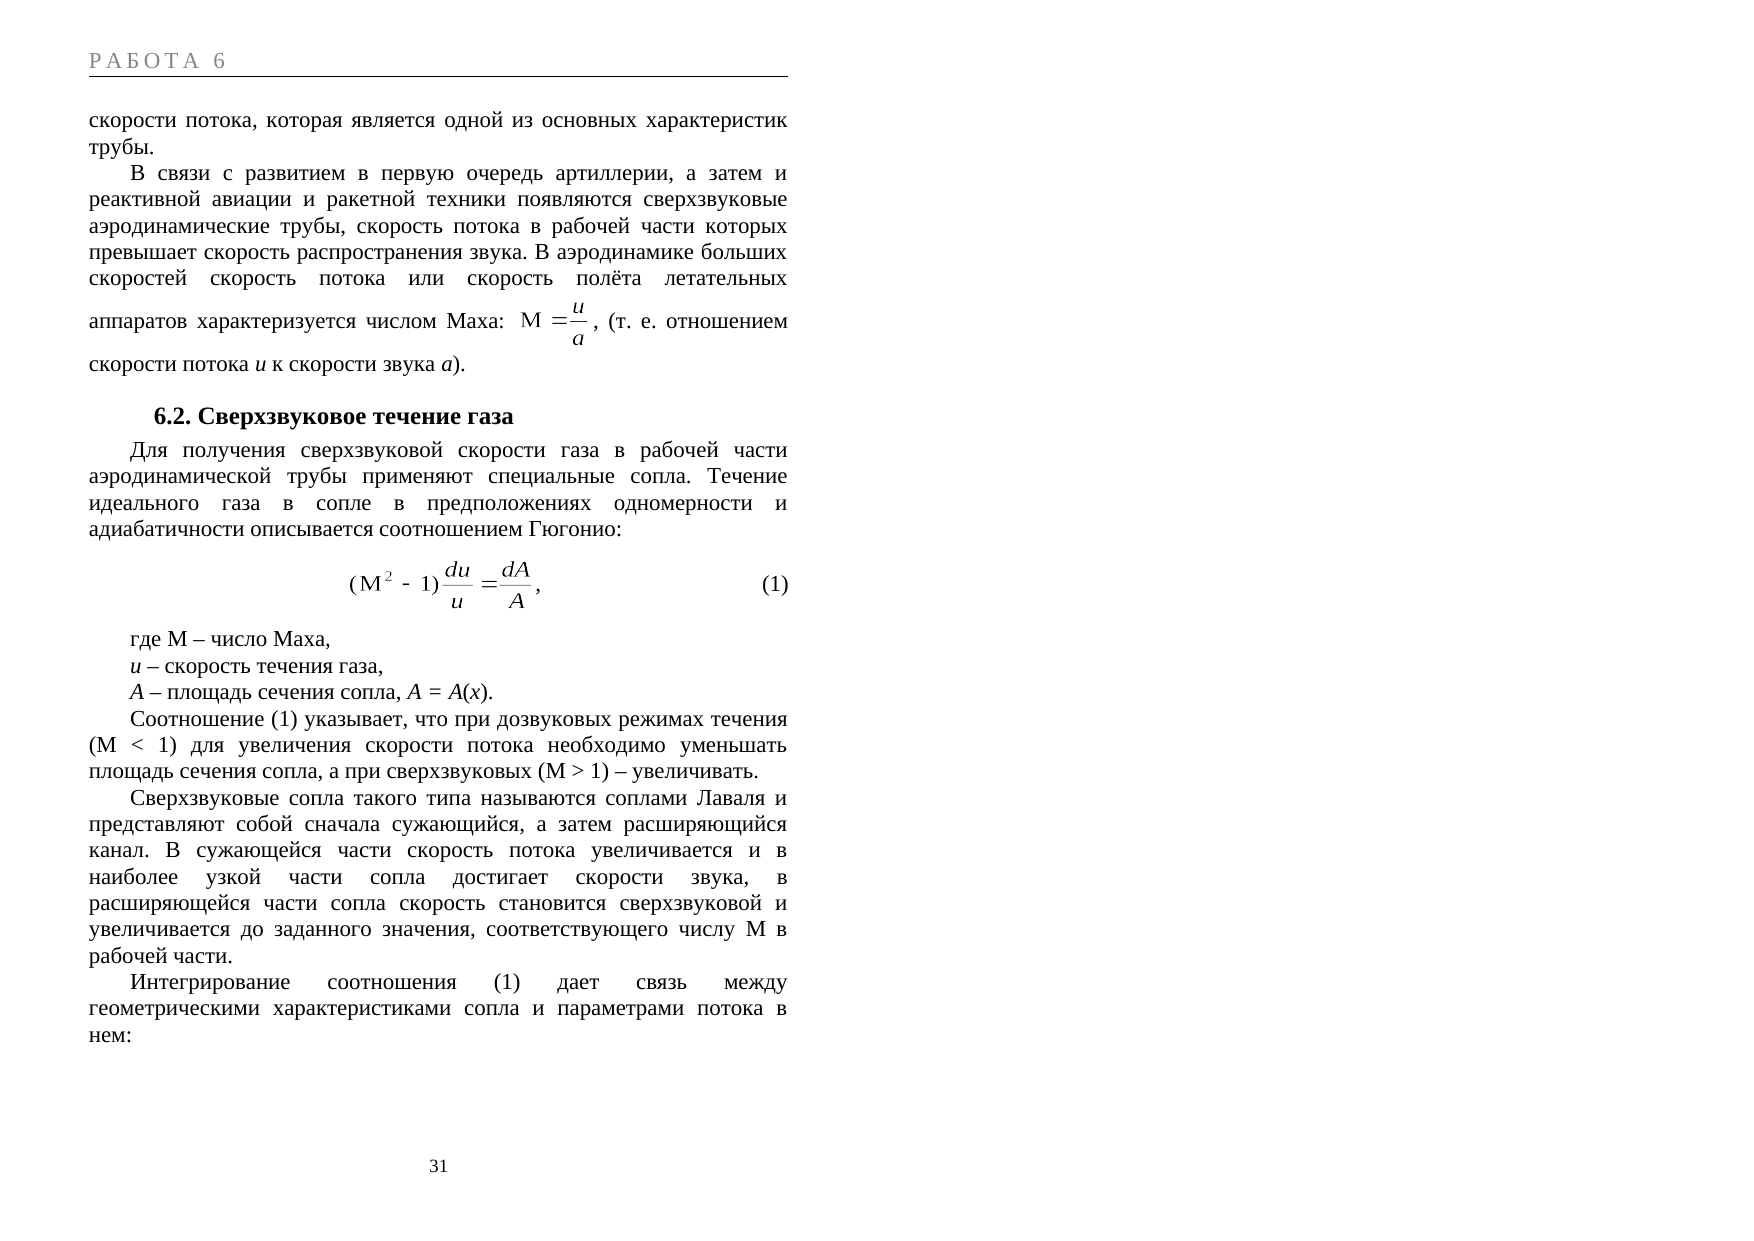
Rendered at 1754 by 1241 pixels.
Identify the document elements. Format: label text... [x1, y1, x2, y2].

text u – скорость течения газа, [89, 652, 788, 678]
text Соотношение (1) указывает, что при дозвуковых режимах течения (М < 1) для увеличения скорости потока необходимо уменьшать площадь сечения сопла, а при сверхзвуковых (М > 1) – увеличивать. [89, 704, 788, 784]
text A – площадь сечения сопла, A = A(x). [89, 678, 788, 704]
text где M – число Маха, [89, 626, 788, 652]
text Сверхзвуковые сопла такого типа называются соплами Лаваля и представляют собой сначала сужающийся, а затем расширяющийся канал. В сужающейся части скорость потока увеличивается и в наиболее узкой части сопла достигает скорости звука, в расширяющейся части сопла скорость становится сверхзвуковой и увеличивается до заданного значения, соответствующего числу М в рабочей части. [89, 784, 788, 968]
text В связи с развитием в первую очередь артиллерии, а затем и реактивной авиации и ракетной техники появляются сверхзвуковые аэродинамические трубы, скорость потока в рабочей части которых превышает скорость распространения звука. В аэродинамике больших скоростей скорость потока или скорость полёта летательных аппаратов характеризуется числом Маха: , (т. е. отношением скорости потока u к скорости звука а). [89, 159, 788, 376]
subtitle Сверхзвуковое течение газа [100, 401, 788, 430]
text Интегрирование соотношения (1) дает связь между геометрическими характеристиками сопла и параметрами потока в нем: [89, 968, 788, 1047]
text , (1) [89, 554, 788, 613]
text Для получения сверхзвуковой скорости газа в рабочей части аэродинамической трубы применяют специальные сопла. Течение идеального газа в сопле в предположениях одномерности и адиабатичности описывается соотношением Гюгонио: [89, 436, 788, 542]
text скорости потока, которая является одной из основных характеристик трубы. [89, 106, 788, 159]
